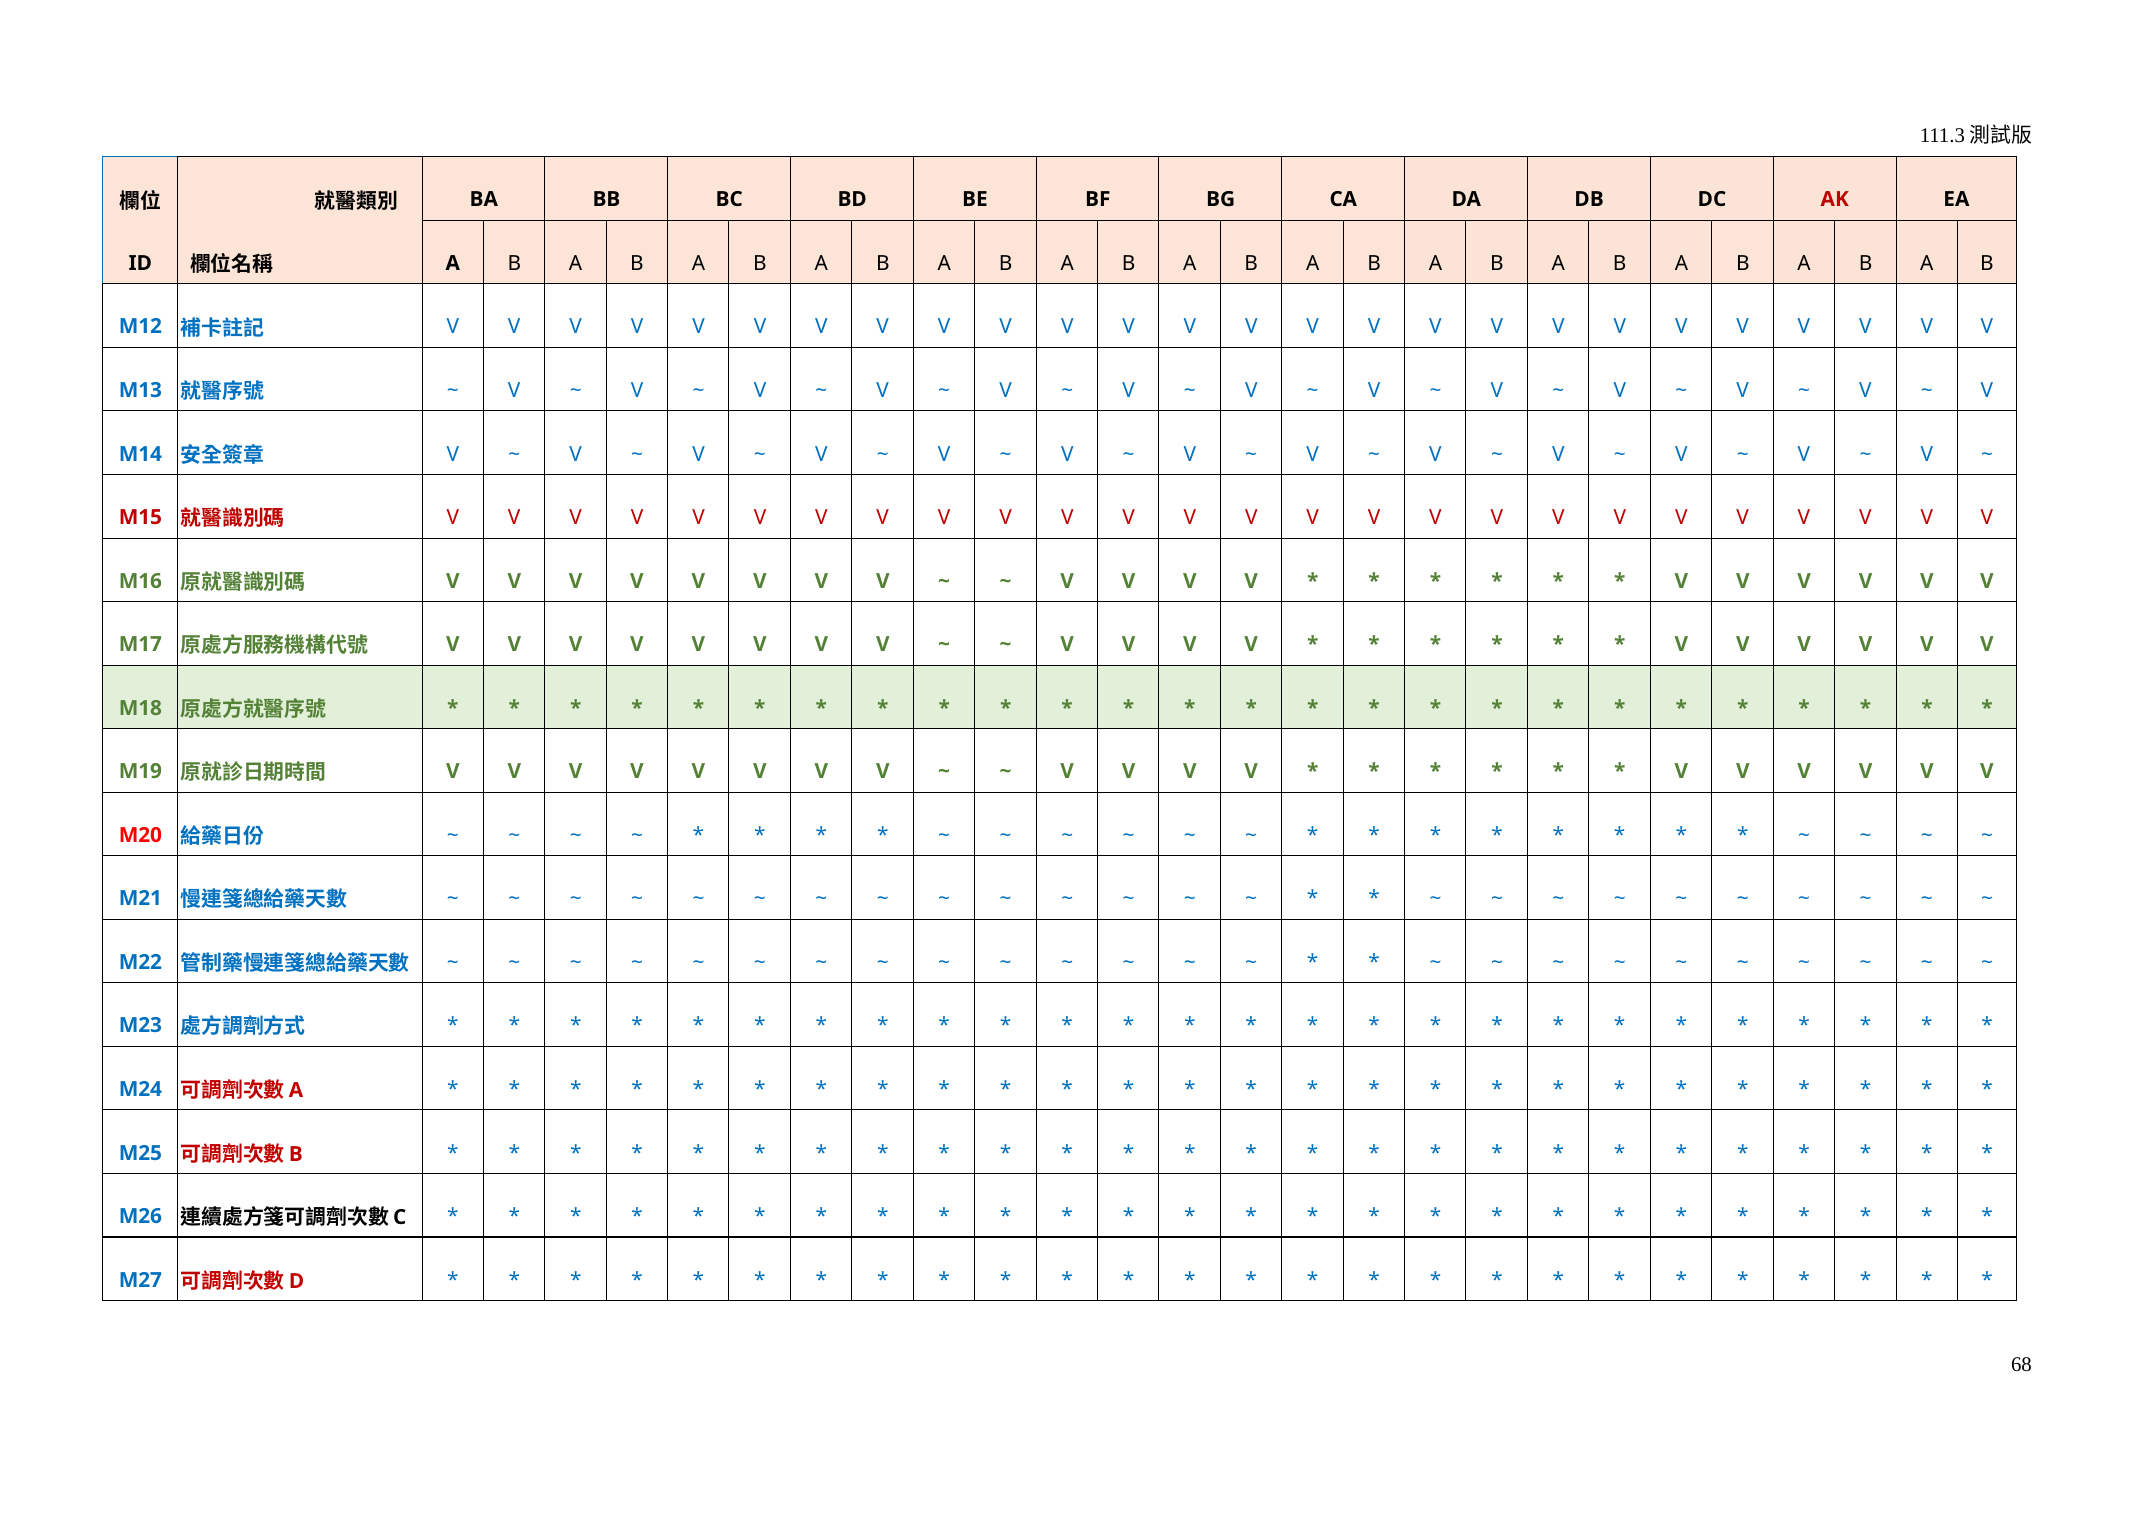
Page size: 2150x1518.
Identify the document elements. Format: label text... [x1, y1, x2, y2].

table_cell * [914, 666, 974, 728]
table_header 就醫類別 欄位名稱 [178, 157, 422, 283]
table_cell 安全簽章 [178, 411, 422, 474]
table_cell M18 [103, 666, 177, 728]
table_cell * [1466, 1047, 1527, 1109]
table_cell V [852, 539, 913, 601]
table_cell * [1466, 1238, 1527, 1300]
table_cell V [545, 729, 606, 792]
table_cell * [1712, 1238, 1773, 1300]
table_cell ~ [1835, 793, 1896, 855]
table_cell M14 [103, 411, 177, 474]
table_cell A [791, 221, 851, 283]
table_header AK [1774, 157, 1896, 220]
table_cell ~ [1037, 793, 1097, 855]
table_header DC [1651, 157, 1773, 220]
table_cell M22 [103, 920, 177, 982]
table_cell * [975, 666, 1036, 728]
table_cell B [607, 221, 667, 283]
table_cell * [914, 1110, 974, 1173]
table_cell B [1466, 221, 1527, 283]
table_header DA [1405, 157, 1527, 220]
table_cell * [1159, 983, 1220, 1046]
table_cell * [668, 666, 728, 728]
table_cell V [1282, 475, 1343, 537]
table_cell V [729, 348, 790, 410]
table_cell * [423, 666, 483, 728]
table_cell V [729, 602, 790, 664]
table_cell 就醫序號 [178, 348, 422, 410]
table_cell ~ [1037, 348, 1097, 410]
table_cell A [423, 221, 483, 283]
table_cell V [545, 539, 606, 601]
table_cell * [607, 1238, 667, 1300]
table_cell ~ [1282, 348, 1343, 410]
table_cell * [1835, 983, 1896, 1046]
table_cell * [1528, 1110, 1588, 1173]
table_cell * [1897, 983, 1957, 1046]
table_cell V [1344, 475, 1404, 537]
table_cell * [1712, 1110, 1773, 1173]
table_cell V [545, 411, 606, 474]
table_cell * [1528, 1238, 1588, 1300]
table_cell * [423, 1238, 483, 1300]
table_cell * [791, 1238, 851, 1300]
table_cell 處方調劑方式 [178, 983, 422, 1046]
table_cell M25 [103, 1110, 177, 1173]
table_cell V [484, 729, 544, 792]
table_cell * [791, 1047, 851, 1109]
table_cell 可調劑次數D [178, 1238, 422, 1300]
table_cell ~ [1098, 793, 1158, 855]
table_cell ~ [1835, 920, 1896, 982]
table_cell B [1589, 221, 1650, 283]
table_cell V [1774, 411, 1834, 474]
table_cell ~ [1651, 856, 1711, 919]
table_cell ~ [423, 920, 483, 982]
table_cell ~ [668, 348, 728, 410]
table_cell V [1835, 539, 1896, 601]
table_cell * [1897, 1110, 1957, 1173]
table_cell V [607, 284, 667, 347]
table_cell * [1037, 1174, 1097, 1236]
table_cell * [1651, 1238, 1711, 1300]
table_cell V [1221, 602, 1281, 664]
table_cell * [607, 983, 667, 1046]
table_cell A [1159, 221, 1220, 283]
table_cell ~ [1098, 411, 1158, 474]
table_cell 慢連箋總給藥天數 [178, 856, 422, 919]
table_cell * [1037, 1110, 1097, 1173]
table_cell V [1037, 539, 1097, 601]
table_cell * [1282, 1047, 1343, 1109]
table_cell V [1528, 411, 1588, 474]
table_cell B [852, 221, 913, 283]
table_header 欄位ID [103, 157, 177, 283]
table_header DB [1528, 157, 1650, 220]
table_cell A [1651, 221, 1711, 283]
table_cell * [1958, 1110, 2016, 1173]
table_cell * [1282, 539, 1343, 601]
table_cell B [1835, 221, 1896, 283]
table_cell * [423, 1110, 483, 1173]
table_cell M24 [103, 1047, 177, 1109]
table_cell V [975, 475, 1036, 537]
table_cell V [791, 539, 851, 601]
table_cell * [484, 1110, 544, 1173]
table_cell * [1589, 666, 1650, 728]
table_cell V [1282, 411, 1343, 474]
table_cell V [668, 411, 728, 474]
table_cell * [1774, 983, 1834, 1046]
table_cell * [484, 1238, 544, 1300]
table_cell V [1958, 284, 2016, 347]
table_cell V [1098, 729, 1158, 792]
table_cell B [1712, 221, 1773, 283]
table_cell V [1774, 729, 1834, 792]
table_cell * [852, 1174, 913, 1236]
table_cell * [1835, 1238, 1896, 1300]
table_cell * [1466, 539, 1527, 601]
table_cell * [1589, 602, 1650, 664]
table_cell V [1651, 729, 1711, 792]
table_cell * [1958, 1174, 2016, 1236]
table_cell * [1712, 1047, 1773, 1109]
table_cell * [729, 983, 790, 1046]
table_cell * [423, 1174, 483, 1236]
table_cell ~ [1774, 856, 1834, 919]
table_cell ~ [1221, 856, 1281, 919]
table_cell ~ [1221, 411, 1281, 474]
table_cell * [852, 1110, 913, 1173]
table_cell M26 [103, 1174, 177, 1236]
table_cell ~ [1958, 920, 2016, 982]
table_cell 就醫識別碼 [178, 475, 422, 537]
table_cell * [791, 1110, 851, 1173]
table_cell V [1774, 284, 1834, 347]
table_cell * [1712, 983, 1773, 1046]
table_cell V [1774, 539, 1834, 601]
table_cell V [1098, 284, 1158, 347]
table_cell * [545, 666, 606, 728]
table_cell ~ [1897, 348, 1957, 410]
table_cell * [1528, 1174, 1588, 1236]
table_cell * [1159, 666, 1220, 728]
table_cell V [729, 284, 790, 347]
table_cell * [1897, 1047, 1957, 1109]
table_cell B [1344, 221, 1404, 283]
table_cell V [1897, 729, 1957, 792]
table_cell V [484, 284, 544, 347]
table_cell * [1958, 1047, 2016, 1109]
table_cell M21 [103, 856, 177, 919]
table_cell ~ [975, 793, 1036, 855]
table_cell ~ [1159, 793, 1220, 855]
table_cell ~ [1528, 348, 1588, 410]
table_cell * [423, 983, 483, 1046]
table_cell ~ [545, 920, 606, 982]
table_cell V [914, 411, 974, 474]
table_cell 給藥日份 [178, 793, 422, 855]
table_cell V [668, 475, 728, 537]
table_cell * [1037, 666, 1097, 728]
table_cell ~ [729, 411, 790, 474]
table_cell * [1098, 1110, 1158, 1173]
table_cell * [975, 1174, 1036, 1236]
table_cell ~ [1589, 411, 1650, 474]
table_cell V [852, 348, 913, 410]
table_cell V [1098, 475, 1158, 537]
table_cell * [852, 983, 913, 1046]
table_cell V [1958, 602, 2016, 664]
table_cell V [1897, 284, 1957, 347]
table_cell V [1835, 729, 1896, 792]
table_header BF [1037, 157, 1158, 220]
table_cell V [791, 411, 851, 474]
table_cell * [1589, 1174, 1650, 1236]
table_cell ~ [975, 411, 1036, 474]
table_cell * [1344, 793, 1404, 855]
table_cell * [1897, 1174, 1957, 1236]
table_cell * [1037, 983, 1097, 1046]
table_cell * [1405, 1238, 1465, 1300]
table_cell M13 [103, 348, 177, 410]
table_cell V [1835, 602, 1896, 664]
table_cell V [791, 729, 851, 792]
table_cell V [1344, 348, 1404, 410]
table_cell ~ [607, 856, 667, 919]
table_cell * [1466, 666, 1527, 728]
table_cell * [484, 1047, 544, 1109]
table_cell * [1651, 1110, 1711, 1173]
table_cell V [1221, 284, 1281, 347]
table_cell V [1651, 411, 1711, 474]
table_cell ~ [1037, 920, 1097, 982]
table_cell V [914, 475, 974, 537]
table_header BC [668, 157, 790, 220]
table_header CA [1282, 157, 1404, 220]
table_cell * [1466, 983, 1527, 1046]
table_cell V [607, 729, 667, 792]
table_cell V [914, 284, 974, 347]
table_cell V [852, 602, 913, 664]
table_cell * [1344, 1047, 1404, 1109]
table_cell V [423, 284, 483, 347]
table_cell B [975, 221, 1036, 283]
table_cell V [423, 475, 483, 537]
table_cell * [1098, 666, 1158, 728]
table_cell * [1528, 539, 1588, 601]
table_cell V [423, 602, 483, 664]
table_cell * [729, 666, 790, 728]
table_cell M23 [103, 983, 177, 1046]
table_cell V [1958, 475, 2016, 537]
table_cell * [668, 983, 728, 1046]
table_cell V [852, 729, 913, 792]
table_cell V [484, 539, 544, 601]
table_cell * [1958, 1238, 2016, 1300]
table_cell * [1344, 983, 1404, 1046]
table_cell V [607, 348, 667, 410]
table_cell ~ [914, 920, 974, 982]
table_cell M27 [103, 1238, 177, 1300]
table_cell V [1589, 284, 1650, 347]
table_cell * [1528, 1047, 1588, 1109]
table_cell ~ [1712, 920, 1773, 982]
table_cell V [545, 284, 606, 347]
table_cell * [1344, 539, 1404, 601]
table_cell * [1159, 1174, 1220, 1236]
table_cell * [484, 1174, 544, 1236]
table_cell V [1589, 475, 1650, 537]
table_cell A [668, 221, 728, 283]
table_cell V [1897, 475, 1957, 537]
table_cell * [1589, 1238, 1650, 1300]
table_cell V [1712, 475, 1773, 537]
table_cell V [1528, 475, 1588, 537]
table_cell ~ [1774, 793, 1834, 855]
table_cell * [729, 1174, 790, 1236]
table_cell B [1098, 221, 1158, 283]
table_cell * [668, 1110, 728, 1173]
table_cell ~ [484, 793, 544, 855]
table_cell * [423, 1047, 483, 1109]
table_cell * [1528, 666, 1588, 728]
table_cell V [1958, 729, 2016, 792]
table_cell ~ [668, 920, 728, 982]
table_cell ~ [1835, 856, 1896, 919]
table_cell V [1159, 411, 1220, 474]
table_cell V [852, 284, 913, 347]
table_cell V [1159, 729, 1220, 792]
table_cell V [1159, 475, 1220, 537]
table_cell * [1221, 1047, 1281, 1109]
table_cell * [914, 1238, 974, 1300]
table_cell * [1589, 983, 1650, 1046]
table_header BG [1159, 157, 1281, 220]
table_cell B [729, 221, 790, 283]
table_cell ~ [1589, 920, 1650, 982]
table_cell M15 [103, 475, 177, 537]
table_cell * [1651, 793, 1711, 855]
table_cell V [1712, 602, 1773, 664]
table_cell V [1405, 411, 1465, 474]
table_cell V [975, 284, 1036, 347]
table_cell * [1528, 729, 1588, 792]
table_cell V [1528, 284, 1588, 347]
table_cell * [1405, 793, 1465, 855]
table_cell * [1344, 666, 1404, 728]
table_cell ~ [484, 856, 544, 919]
table_cell * [1282, 729, 1343, 792]
table_cell 可調劑次數A [178, 1047, 422, 1109]
table_cell * [1835, 1174, 1896, 1236]
table_cell * [1282, 666, 1343, 728]
table_cell ~ [423, 856, 483, 919]
table_cell V [545, 602, 606, 664]
table_cell * [1712, 793, 1773, 855]
table_cell V [668, 602, 728, 664]
table_cell V [729, 475, 790, 537]
table_cell ~ [914, 602, 974, 664]
table_cell * [1159, 1047, 1220, 1109]
table_cell * [1282, 1174, 1343, 1236]
table_cell V [668, 729, 728, 792]
table_cell 原處方就醫序號 [178, 666, 422, 728]
table_cell ~ [1221, 920, 1281, 982]
table_cell ~ [668, 856, 728, 919]
table_cell ~ [1774, 920, 1834, 982]
table_cell V [1651, 475, 1711, 537]
table_cell V [545, 475, 606, 537]
table_cell * [1344, 1174, 1404, 1236]
table_cell ~ [1897, 920, 1957, 982]
table_cell ~ [1712, 856, 1773, 919]
table_cell A [1282, 221, 1343, 283]
table_cell ~ [914, 729, 974, 792]
table_cell ~ [1589, 856, 1650, 919]
table_cell * [1098, 1238, 1158, 1300]
table_cell * [1528, 793, 1588, 855]
table_cell * [729, 1238, 790, 1300]
table_cell * [545, 1047, 606, 1109]
table_cell A [1405, 221, 1465, 283]
table_cell ~ [1528, 920, 1588, 982]
table_cell * [545, 1238, 606, 1300]
table_cell * [975, 1238, 1036, 1300]
table_cell ~ [545, 856, 606, 919]
table_cell B [1221, 221, 1281, 283]
table_cell * [1651, 1047, 1711, 1109]
table_cell ~ [1897, 856, 1957, 919]
table_cell * [1651, 666, 1711, 728]
table_cell V [607, 602, 667, 664]
table_cell ~ [1651, 920, 1711, 982]
table_cell V [1159, 539, 1220, 601]
table_header BD [791, 157, 913, 220]
table_cell * [1282, 1110, 1343, 1173]
table_cell V [1221, 539, 1281, 601]
table_cell * [852, 666, 913, 728]
table_cell ~ [1098, 920, 1158, 982]
table_cell * [1466, 1110, 1527, 1173]
table_cell * [484, 666, 544, 728]
table_cell V [1037, 729, 1097, 792]
table_cell V [1835, 475, 1896, 537]
table_header BE [914, 157, 1036, 220]
table_cell * [1589, 1110, 1650, 1173]
table_cell ~ [545, 348, 606, 410]
table_cell A [1897, 221, 1957, 283]
table_cell 管制藥慢連箋總給藥天數 [178, 920, 422, 982]
table_cell * [1589, 539, 1650, 601]
table_cell * [1466, 602, 1527, 664]
table_cell ~ [545, 793, 606, 855]
table_cell V [1037, 284, 1097, 347]
table_cell ~ [1835, 411, 1896, 474]
table_cell * [791, 666, 851, 728]
table_cell V [1344, 284, 1404, 347]
table_cell * [729, 1047, 790, 1109]
table_cell A [545, 221, 606, 283]
table_cell ~ [1344, 411, 1404, 474]
table_cell * [1405, 666, 1465, 728]
table_cell V [1037, 602, 1097, 664]
table_cell * [852, 793, 913, 855]
table_cell V [1897, 539, 1957, 601]
table_cell V [852, 475, 913, 537]
table_cell V [729, 729, 790, 792]
table_cell * [1589, 793, 1650, 855]
table_cell ~ [1466, 411, 1527, 474]
table_cell V [668, 539, 728, 601]
table_cell * [975, 1110, 1036, 1173]
table_cell * [1221, 1174, 1281, 1236]
table_cell ~ [914, 348, 974, 410]
table_cell A [1037, 221, 1097, 283]
table_cell ~ [852, 411, 913, 474]
table_cell * [1159, 1238, 1220, 1300]
table_cell * [914, 1047, 974, 1109]
table_cell M12 [103, 284, 177, 347]
table_cell ~ [1037, 856, 1097, 919]
table_cell * [1774, 1238, 1834, 1300]
table_cell V [1159, 284, 1220, 347]
table_cell ~ [975, 920, 1036, 982]
table_cell 連續處方箋可調劑次數C [178, 1174, 422, 1236]
table_header EA [1897, 157, 2016, 220]
table_cell V [484, 602, 544, 664]
table_cell ~ [607, 793, 667, 855]
table_cell ~ [1712, 411, 1773, 474]
table_cell ~ [423, 348, 483, 410]
table_cell M17 [103, 602, 177, 664]
table_cell ~ [975, 602, 1036, 664]
table_cell B [1958, 221, 2016, 283]
table_cell * [545, 1110, 606, 1173]
table_cell * [852, 1238, 913, 1300]
table_cell V [1774, 475, 1834, 537]
table_cell ~ [729, 920, 790, 982]
table_cell V [484, 348, 544, 410]
table_cell * [1344, 856, 1404, 919]
table_cell * [791, 793, 851, 855]
table_cell ~ [1159, 348, 1220, 410]
table_cell V [791, 602, 851, 664]
table_cell V [607, 475, 667, 537]
table_cell * [1037, 1047, 1097, 1109]
table_cell ~ [607, 920, 667, 982]
table_cell V [1405, 284, 1465, 347]
table_cell ~ [975, 539, 1036, 601]
table_cell V [1466, 475, 1527, 537]
table_cell 可調劑次數B [178, 1110, 422, 1173]
table_cell * [607, 1047, 667, 1109]
table_cell ~ [914, 539, 974, 601]
table_cell ~ [1405, 348, 1465, 410]
table_cell * [1282, 920, 1343, 982]
table_cell M20 [103, 793, 177, 855]
table_cell * [1466, 793, 1527, 855]
table_cell * [1528, 983, 1588, 1046]
table_cell * [1405, 1110, 1465, 1173]
table_cell * [1344, 920, 1404, 982]
table_cell ~ [607, 411, 667, 474]
table_cell ~ [1958, 411, 2016, 474]
table_cell * [1221, 1238, 1281, 1300]
table_cell ~ [1897, 793, 1957, 855]
table_cell 原就診日期時間 [178, 729, 422, 792]
table_cell V [1098, 539, 1158, 601]
table_cell * [1344, 1110, 1404, 1173]
table_cell V [1466, 284, 1527, 347]
table_cell * [1344, 729, 1404, 792]
table_cell ~ [484, 920, 544, 982]
table_cell * [545, 1174, 606, 1236]
table_cell ~ [1528, 856, 1588, 919]
table_cell * [852, 1047, 913, 1109]
table_cell V [1897, 411, 1957, 474]
table_cell * [1344, 1238, 1404, 1300]
table_cell * [1958, 983, 2016, 1046]
table_cell V [668, 284, 728, 347]
table_cell ~ [1098, 856, 1158, 919]
table_cell V [1221, 475, 1281, 537]
table_cell ~ [1651, 348, 1711, 410]
table_cell V [1712, 539, 1773, 601]
table_cell V [791, 475, 851, 537]
table_cell * [1835, 1110, 1896, 1173]
table_cell * [729, 793, 790, 855]
table_cell * [1405, 983, 1465, 1046]
table_header BB [545, 157, 667, 220]
table_cell ~ [1159, 920, 1220, 982]
table_cell V [1221, 729, 1281, 792]
table_cell * [1466, 729, 1527, 792]
table_cell * [1774, 666, 1834, 728]
table_cell * [791, 1174, 851, 1236]
table_cell V [1037, 411, 1097, 474]
table_cell V [1405, 475, 1465, 537]
table_cell * [607, 666, 667, 728]
table_cell V [423, 539, 483, 601]
table_cell * [607, 1174, 667, 1236]
table_cell * [1344, 602, 1404, 664]
table_cell * [914, 983, 974, 1046]
table_cell ~ [975, 856, 1036, 919]
table_cell * [1774, 1110, 1834, 1173]
table_cell ~ [1958, 793, 2016, 855]
table_cell ~ [1221, 793, 1281, 855]
table_cell * [1159, 1110, 1220, 1173]
table_cell ~ [1466, 856, 1527, 919]
table_cell B [484, 221, 544, 283]
table_cell V [1958, 348, 2016, 410]
table_cell V [1466, 348, 1527, 410]
table_cell * [791, 983, 851, 1046]
table_cell V [791, 284, 851, 347]
table_cell * [1589, 1047, 1650, 1109]
table_cell * [545, 983, 606, 1046]
table_cell * [1651, 1174, 1711, 1236]
table_cell * [1589, 729, 1650, 792]
table_cell * [1221, 1110, 1281, 1173]
table_cell 補卡註記 [178, 284, 422, 347]
table_cell * [668, 1174, 728, 1236]
table_cell * [1282, 793, 1343, 855]
table_cell * [1098, 983, 1158, 1046]
table_cell * [668, 793, 728, 855]
table_cell V [1589, 348, 1650, 410]
table_cell * [668, 1238, 728, 1300]
table_cell * [1651, 983, 1711, 1046]
table_cell ~ [1958, 856, 2016, 919]
table_cell ~ [729, 856, 790, 919]
table_header BA [423, 157, 544, 220]
table_cell M19 [103, 729, 177, 792]
table_cell V [1958, 539, 2016, 601]
table_cell ~ [1405, 920, 1465, 982]
table_cell V [1098, 348, 1158, 410]
table_cell V [1712, 729, 1773, 792]
table_cell * [1528, 602, 1588, 664]
table_cell * [1282, 983, 1343, 1046]
table_cell 原就醫識別碼 [178, 539, 422, 601]
table_cell * [1405, 729, 1465, 792]
table_cell * [1405, 539, 1465, 601]
table_cell ~ [914, 856, 974, 919]
table_cell ~ [791, 856, 851, 919]
table_cell A [1774, 221, 1834, 283]
table_cell ~ [484, 411, 544, 474]
table_cell * [1221, 666, 1281, 728]
table_cell * [668, 1047, 728, 1109]
table_cell ~ [791, 348, 851, 410]
table_cell * [1405, 1174, 1465, 1236]
table_cell ~ [1159, 856, 1220, 919]
table_cell * [1221, 983, 1281, 1046]
table_cell V [1037, 475, 1097, 537]
table_cell * [607, 1110, 667, 1173]
table_cell * [1098, 1047, 1158, 1109]
table_cell * [1774, 1174, 1834, 1236]
table_cell * [1098, 1174, 1158, 1236]
table_cell * [1282, 1238, 1343, 1300]
table_cell * [1282, 856, 1343, 919]
table_cell * [1466, 1174, 1527, 1236]
table_cell * [914, 1174, 974, 1236]
table_cell ~ [1774, 348, 1834, 410]
table_cell ~ [1405, 856, 1465, 919]
table_cell * [975, 983, 1036, 1046]
table_cell V [1774, 602, 1834, 664]
table_cell * [1835, 1047, 1896, 1109]
table_cell ~ [1466, 920, 1527, 982]
table_cell * [1037, 1238, 1097, 1300]
table_cell M16 [103, 539, 177, 601]
table_cell ~ [852, 920, 913, 982]
table_cell * [1282, 602, 1343, 664]
table_cell ~ [791, 920, 851, 982]
table_cell * [1712, 666, 1773, 728]
table_cell ~ [852, 856, 913, 919]
table_cell ~ [975, 729, 1036, 792]
table_cell * [1897, 1238, 1957, 1300]
table_cell * [484, 983, 544, 1046]
table_cell V [1712, 348, 1773, 410]
table_cell A [1528, 221, 1588, 283]
table_cell V [1098, 602, 1158, 664]
table_cell * [1712, 1174, 1773, 1236]
table_cell * [975, 1047, 1036, 1109]
table_cell V [1712, 284, 1773, 347]
table_cell * [1897, 666, 1957, 728]
table_cell V [1897, 602, 1957, 664]
table_cell V [1221, 348, 1281, 410]
table_cell V [1282, 284, 1343, 347]
table_cell V [729, 539, 790, 601]
table_cell V [975, 348, 1036, 410]
table_cell * [1835, 666, 1896, 728]
table_cell ~ [914, 793, 974, 855]
table_cell * [1958, 666, 2016, 728]
table_cell V [1651, 284, 1711, 347]
table_cell * [1405, 1047, 1465, 1109]
table_cell V [423, 729, 483, 792]
table_cell * [1405, 602, 1465, 664]
table_cell V [1159, 602, 1220, 664]
table_cell V [1651, 602, 1711, 664]
table_cell ~ [423, 793, 483, 855]
table_cell * [1774, 1047, 1834, 1109]
table_cell V [484, 475, 544, 537]
table_cell V [423, 411, 483, 474]
table_cell V [1651, 539, 1711, 601]
table_cell A [914, 221, 974, 283]
table_cell V [1835, 348, 1896, 410]
table_cell * [729, 1110, 790, 1173]
table_cell 原處方服務機構代號 [178, 602, 422, 664]
table_cell V [1835, 284, 1896, 347]
table_cell V [607, 539, 667, 601]
